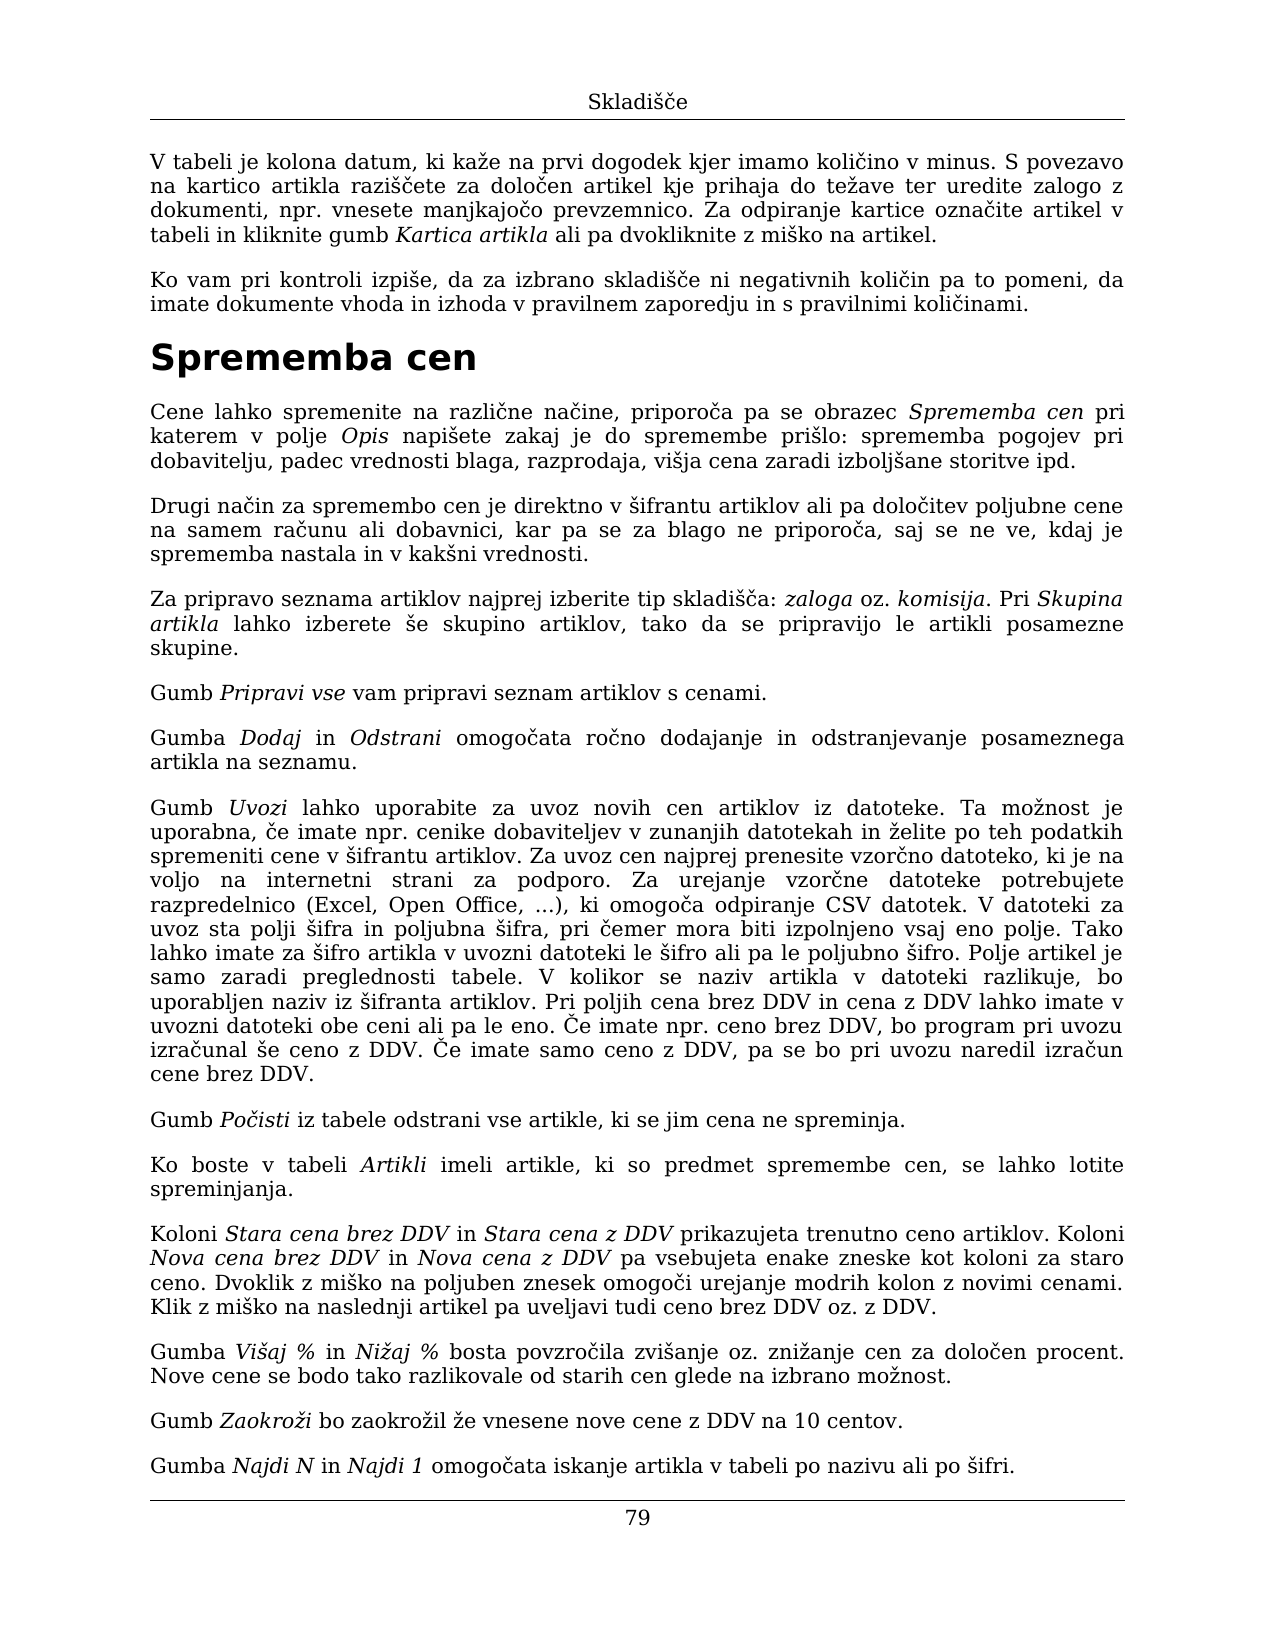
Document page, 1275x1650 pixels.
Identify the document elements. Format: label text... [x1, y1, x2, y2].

text Ko vam pri kontroli izpiše, da za izbrano skladišče ni negativnih količin pa to pomeni, da imate dokumente vhoda in izhoda v pravilnem zaporedju in s pravilnimi količinami. [150, 268, 1125, 316]
text Drugi način za spremembo cen je direktno v šifrantu artiklov ali pa določitev poljubne cene na samem računu ali dobavnici, kar pa se za blago ne priporoča, saj se ne ve, kdaj je sprememba nastala in v kakšni vrednosti. [150, 494, 1125, 567]
text Koloni Stara cena brez DDV in Stara cena z DDV prikazujeta trenutno ceno artiklov. Koloni Nova cena brez DDV in Nova cena z DDV pa vsebujeta enake zneske kot koloni za staro ceno. Dvoklik z miško na poljuben znesek omogoči urejanje modrih kolon z novimi cenami. Klik z miško na naslednji artikel pa uveljavi tudi ceno brez DDV oz. z DDV. [150, 1222, 1125, 1319]
text Cene lahko spremenite na različne načine, priporoča pa se obrazec Sprememba cen pri katerem v polje Opis napišete zakaj je do spremembe prišlo: sprememba pogojev pri dobavitelju, padec vrednosti blaga, razprodaja, višja cena zaradi izboljšane storitve ipd. [150, 400, 1125, 473]
text Gumb Zaokroži bo zaokrožil že vnesene nove cene z DDV na 10 centov. [150, 1409, 1125, 1434]
text Gumb Pripravi vse vam pripravi seznam artiklov s cenami. [150, 681, 1125, 705]
text Gumba Višaj % in Nižaj % bosta povzročila zvišanje oz. znižanje cen za določen procent. Nove cene se bodo tako razlikovale od starih cen glede na izbrano možnost. [150, 1340, 1125, 1388]
text Ko boste v tabeli Artikli imeli artikle, ki so predmet spremembe cen, se lahko lotite spreminjanja. [150, 1153, 1125, 1201]
text Sprememba cen [150, 337, 1125, 379]
text Gumba Najdi N in Najdi 1 omogočata iskanje artikla v tabeli po nazivu ali po šifri. [150, 1454, 1125, 1479]
text Za pripravo seznama artiklov najprej izberite tip skladišča: zaloga oz. komisija. Pri Skupina artikla lahko izberete še skupino artiklov, tako da se pripravijo le artikli posamezne skupine. [150, 587, 1125, 660]
text Gumba Dodaj in Odstrani omogočata ročno dodajanje in odstranjevanje posameznega artikla na seznamu. [150, 726, 1125, 775]
text Gumb Počisti iz tabele odstrani vse artikle, ki se jim cena ne spreminja. [150, 1108, 1125, 1132]
text Gumb Uvozi lahko uporabite za uvoz novih cen artiklov iz datoteke. Ta možnost je uporabna, če imate npr. cenike dobaviteljev v zunanjih datotekah in želite po teh podatkih spremeniti cene v šifrantu artiklov. Za uvoz cen najprej prenesite vzorčno datoteko, ki je na voljo na internetni strani za podporo. Za urejanje vzorčne datoteke potrebujete razpredelnico (Excel, Open Office, ...), ki omogoča odpiranje CSV datotek. V datoteki za uvoz sta polji šifra in poljubna šifra, pri čemer mora biti izpolnjeno vsaj eno polje. Tako lahko imate za šifro artikla v uvozni datoteki le šifro ali pa le poljubno šifro. Polje artikel je samo zaradi preglednosti tabele. V kolikor se naziv artikla v datoteki razlikuje, bo uporabljen naziv iz šifranta artiklov. Pri poljih cena brez DDV in cena z DDV lahko imate v uvozni datoteki obe ceni ali pa le eno. Če imate npr. ceno brez DDV, bo program pri uvozu izračunal še ceno z DDV. Če imate samo ceno z DDV, pa se bo pri uvozu naredil izračun cene brez DDV. [150, 796, 1125, 1087]
text V tabeli je kolona datum, ki kaže na prvi dogodek kjer imamo količino v minus. S povezavo na kartico artikla raziščete za določen artikel kje prihaja do težave ter uredite zalogo z dokumenti, npr. vnesete manjkajočo prevzemnico. Za odpiranje kartice označite artikel v tabeli in kliknite gumb Kartica artikla ali pa dvokliknite z miško na artikel. [150, 150, 1125, 247]
